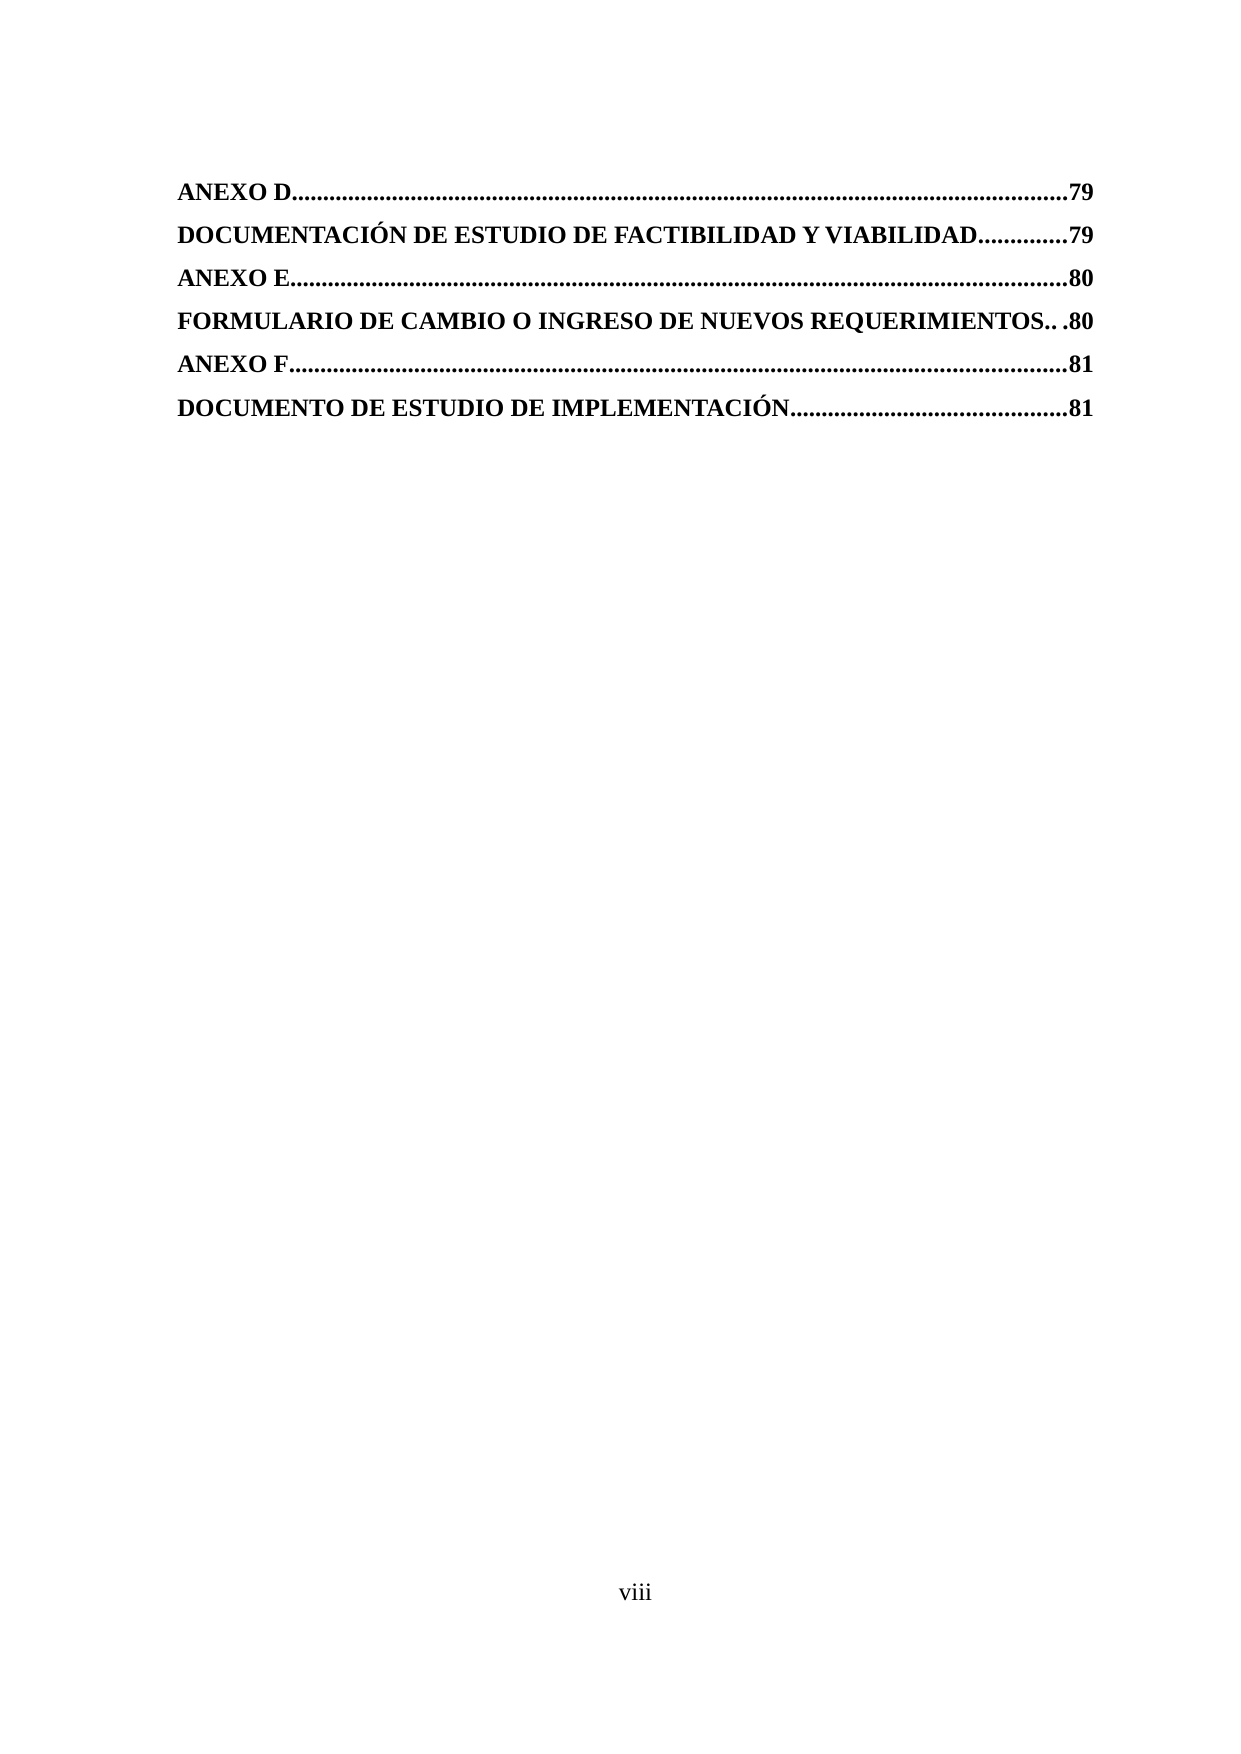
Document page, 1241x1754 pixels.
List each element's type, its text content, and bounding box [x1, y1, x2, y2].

text Anexo F 81 [177, 349, 1093, 378]
text Documentación de estudio de factibilidad y viabilidad 79 [177, 220, 1093, 249]
text Anexo D 79 [177, 177, 1093, 206]
text Anexo E 80 [177, 263, 1093, 292]
text Documento de estudio de implementación 81 [177, 393, 1093, 421]
text Formulario de cambio o ingreso de nuevos requerimientos. 80 [177, 306, 1093, 335]
